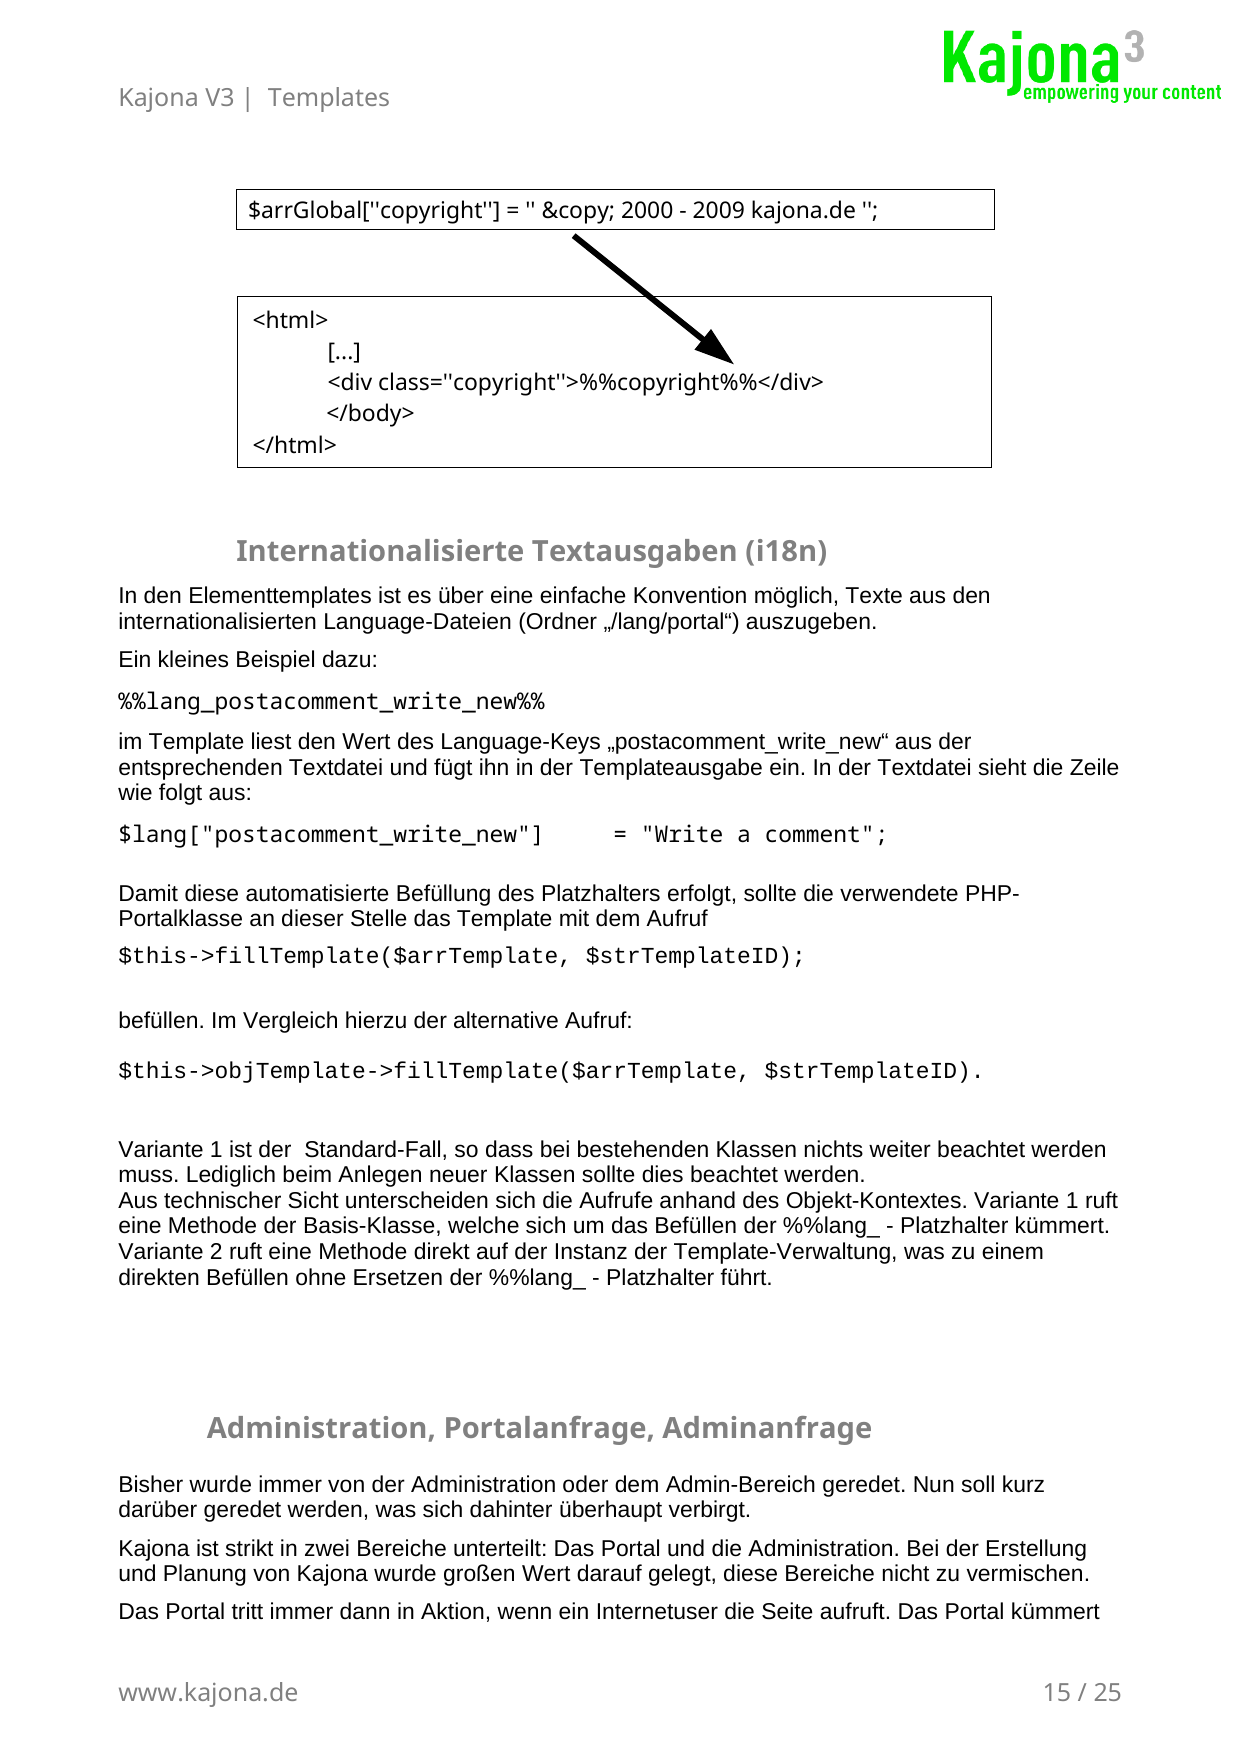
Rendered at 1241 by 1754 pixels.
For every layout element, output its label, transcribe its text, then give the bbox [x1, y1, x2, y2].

text $lang["postacomment_write_new"] = "Write a comment"; [118, 818, 1122, 880]
text befüllen. Im Vergleich hierzu der alternative Aufruf: $this->objTemplate->fillTemplate($arrTemplate, $strTemplateID). [118, 1008, 1122, 1086]
text Das Portal tritt immer dann in Aktion, wenn ein Internetuser die Seite aufruft. Das Portal kümmert [118, 1599, 1122, 1624]
text In den Elementtemplates ist es über eine einfache Konvention möglich, Texte aus den internationalisierten Language-Dateien (Ordner „/lang/portal“) auszugeben. [118, 583, 1122, 634]
subtitle Internationalisierte Textausgaben (i18n) [118, 531, 1122, 570]
text im Template liest den Wert des Language-Keys „postacomment_write_new“ aus der entsprechenden Textdatei und fügt ihn in der Templateausgabe ein. In der Textdatei sieht die Zeile wie folgt aus: [118, 728, 1122, 805]
text %%lang_postacomment_write_new%% [118, 685, 1122, 716]
subtitle Administration, Portalanfrage, Adminanfrage [118, 1408, 1122, 1447]
picture [944, 30, 1221, 103]
text Damit diese automatisierte Befüllung des Platzhalters erfolgt, sollte die verwendete PHP-Portalklasse an dieser Stelle das Template mit dem Aufruf [118, 880, 1122, 932]
text Bisher wurde immer von der Administration oder dem Admin-Bereich geredet. Nun soll kurz darüber geredet werden, was sich dahinter überhaupt verbirgt. [118, 1471, 1122, 1523]
text Variante 1 ist der Standard-Fall, so dass bei bestehenden Klassen nichts weiter beachtet werden muss. Lediglich beim Anlegen neuer Klassen sollte dies beachtet werden. Aus technischer Sicht unterscheiden sich die Aufrufe anhand des Objekt-Kontextes. Variante 1 ruft eine Methode der Basis-Klasse, welche sich um das Befüllen der %%lang_ - Platzhalter kümmert. Variante 2 ruft eine Methode direkt auf der Instanz der Template-Verwaltung, was zu einem direkten Befüllen ohne Ersetzen der %%lang_ - Platzhalter führt. [118, 1136, 1122, 1290]
text $this->fillTemplate($arrTemplate, $strTemplateID); [118, 944, 1122, 996]
text Kajona ist strikt in zwei Bereiche unterteilt: Das Portal und die Administration. Bei der Erstellung und Planung von Kajona wurde großen Wert darauf gelegt, diese Bereiche nicht zu vermischen. [118, 1535, 1122, 1586]
text Ein kleines Beispiel dazu: [118, 647, 1122, 672]
